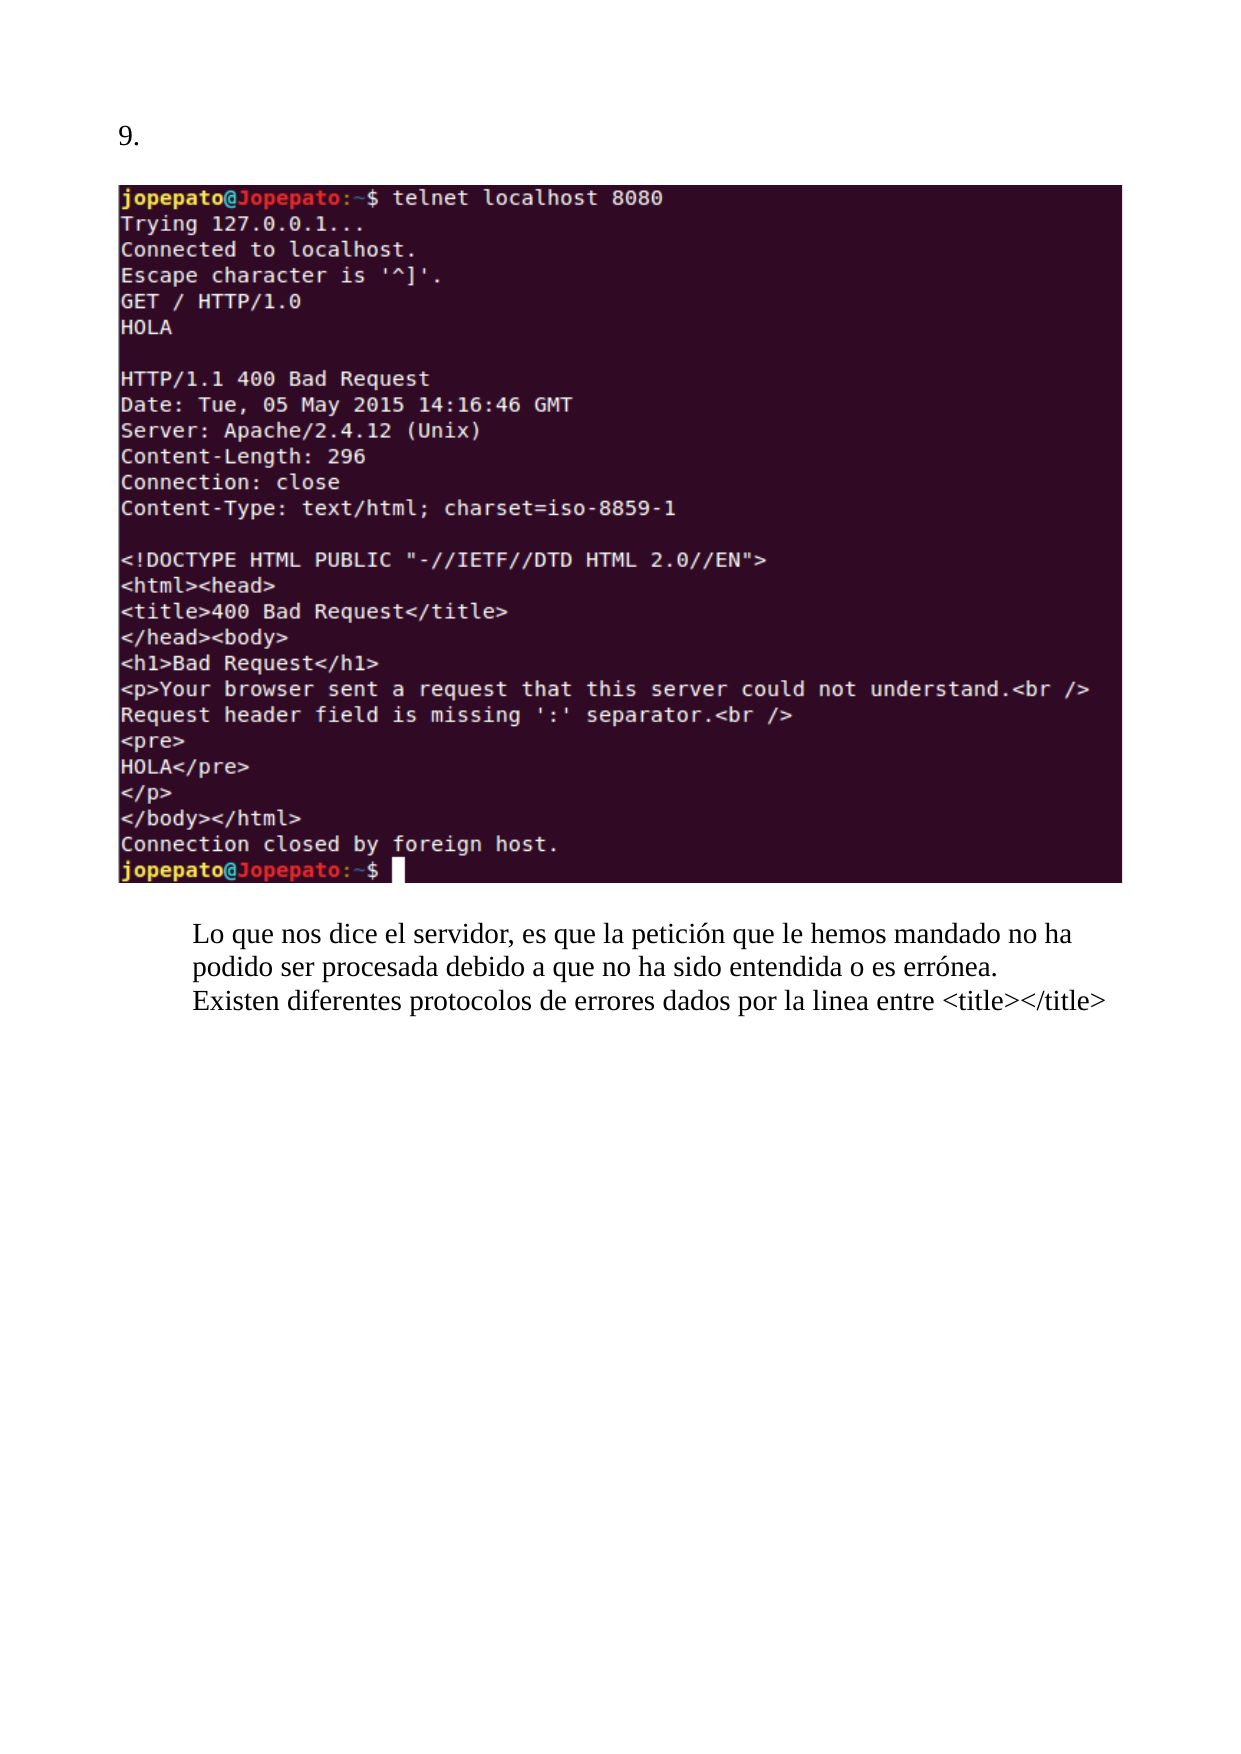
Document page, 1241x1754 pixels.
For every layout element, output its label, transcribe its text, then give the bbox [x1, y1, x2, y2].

text Lo que nos dice el servidor, es que la petición que le hemos mandado no ha podido ser procesada debido a que no ha sido entendida o es errónea. [118, 916, 1122, 983]
text Existen diferentes protocolos de errores dados por la linea entre <title></title> [118, 983, 1122, 1016]
picture [118, 185, 1123, 883]
text 9. [118, 118, 1122, 152]
